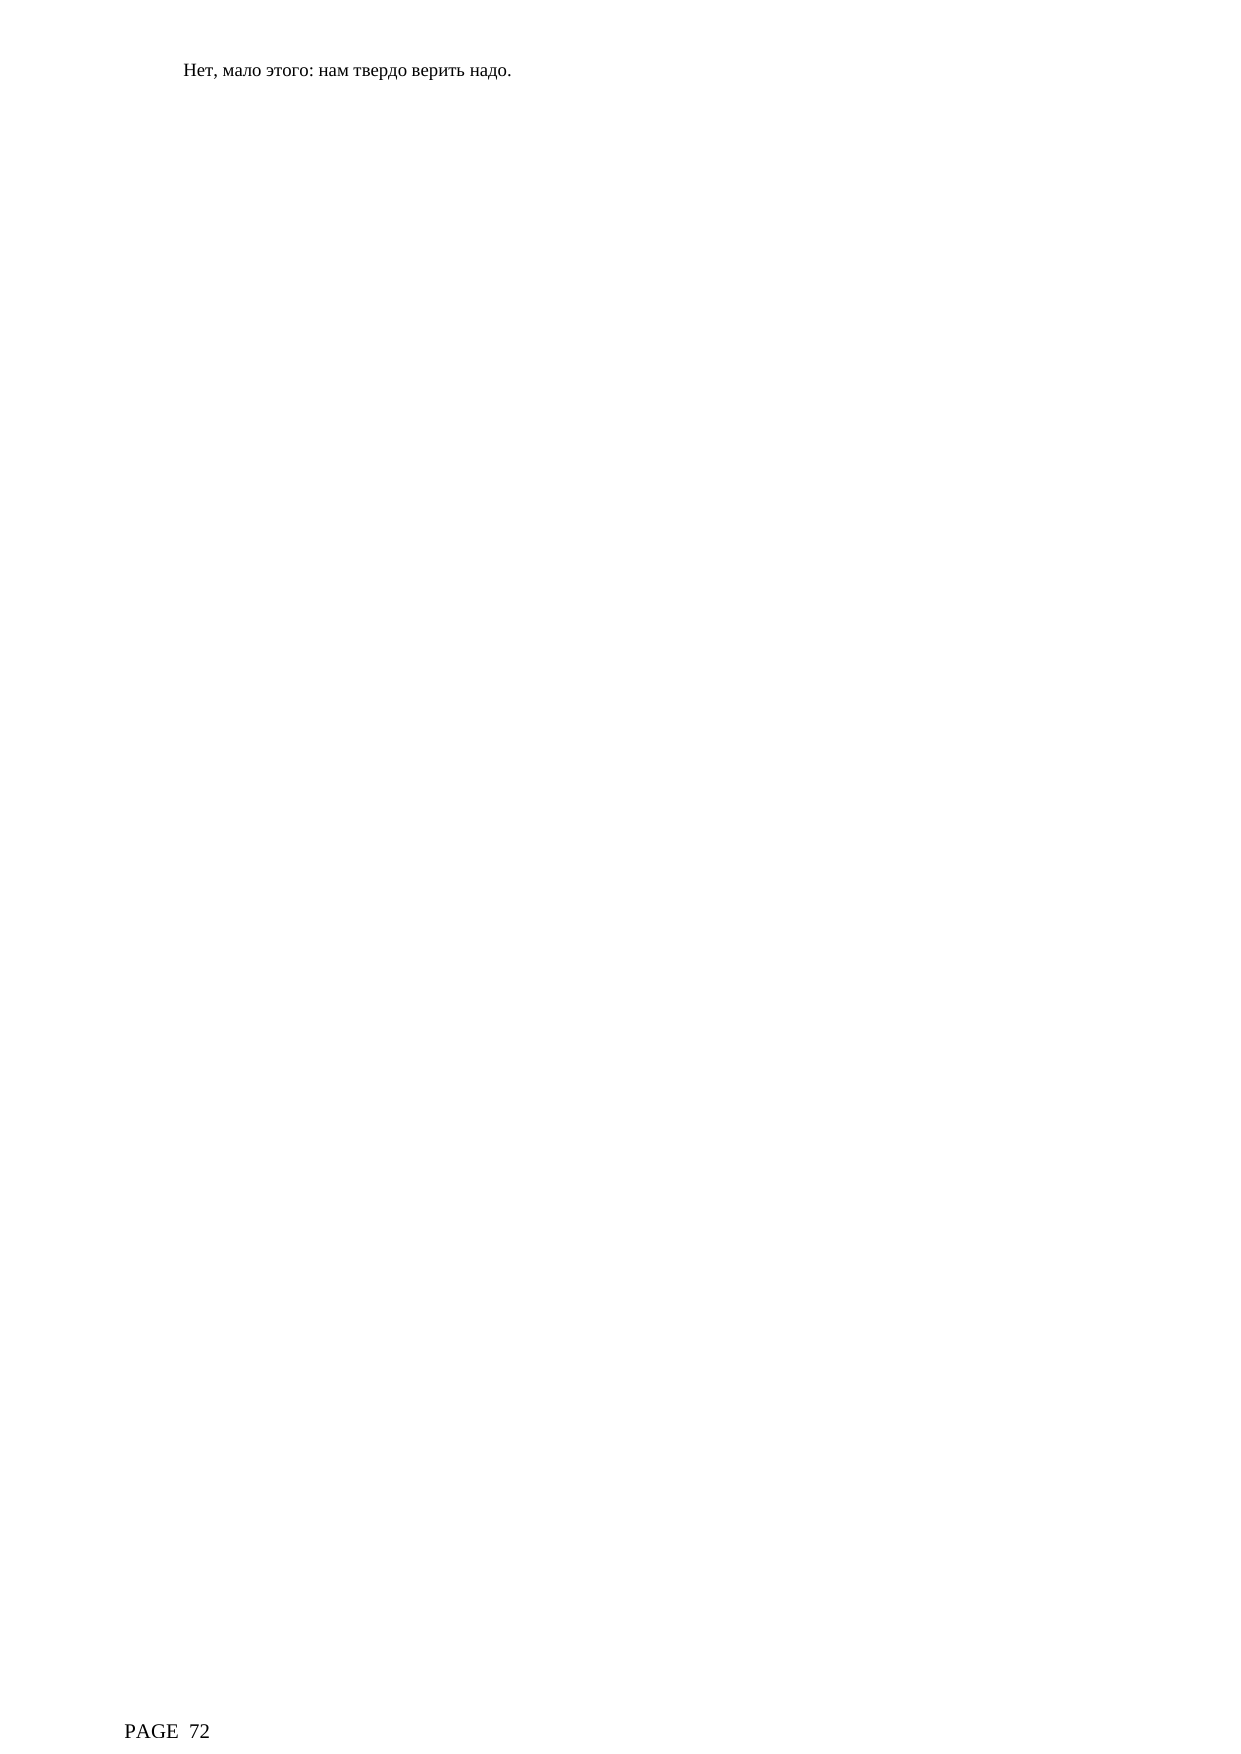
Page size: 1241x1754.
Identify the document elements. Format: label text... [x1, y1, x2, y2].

text Нет, мало этого: нам твердо верить надо. [124, 59, 615, 81]
